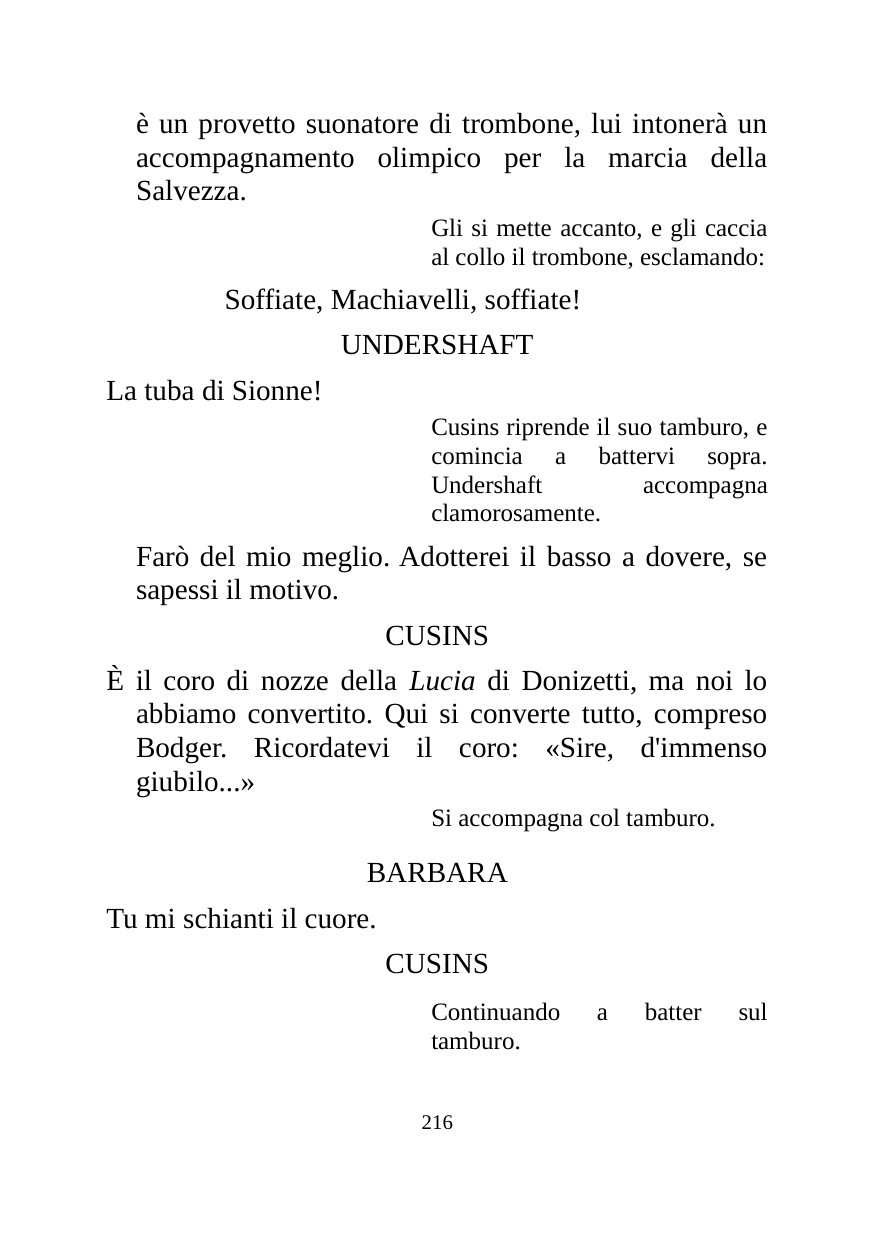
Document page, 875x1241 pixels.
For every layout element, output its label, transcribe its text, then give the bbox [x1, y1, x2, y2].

text CUSINS [106, 618, 768, 651]
text Gli si mette accanto, e gli caccia al collo il trombone, esclamando: [431, 213, 768, 270]
text CUSINS [106, 946, 768, 980]
text UNDERSHAFT [106, 327, 768, 361]
text Continuando a batter sul tamburo. [431, 997, 768, 1055]
text La tuba di Sionne! [106, 373, 768, 406]
text Farò del mio meglio. Adotterei il basso a dovere, se sapessi il motivo. [136, 539, 768, 606]
text È il coro di nozze della Lucia di Donizetti, ma noi lo abbiamo convertito. Qui si converte tutto, compreso Bodger. Ricordatevi il coro: «Sire, d'immenso giubilo...» [106, 663, 768, 797]
text BARBARA [106, 856, 768, 889]
text Tu mi schianti il cuore. [106, 901, 768, 934]
text Si accompagna col tamburo. [431, 803, 768, 832]
text Soffiate, Machiavelli, soffiate! [136, 282, 768, 316]
text è un provetto suonatore di trombone, lui intonerà un accompagnamento olimpico per la marcia della Salvezza. [136, 106, 768, 207]
text Cusins riprende il suo tamburo, e comincia a battervi sopra. Undershaft accompagna clamorosamente. [431, 412, 768, 527]
